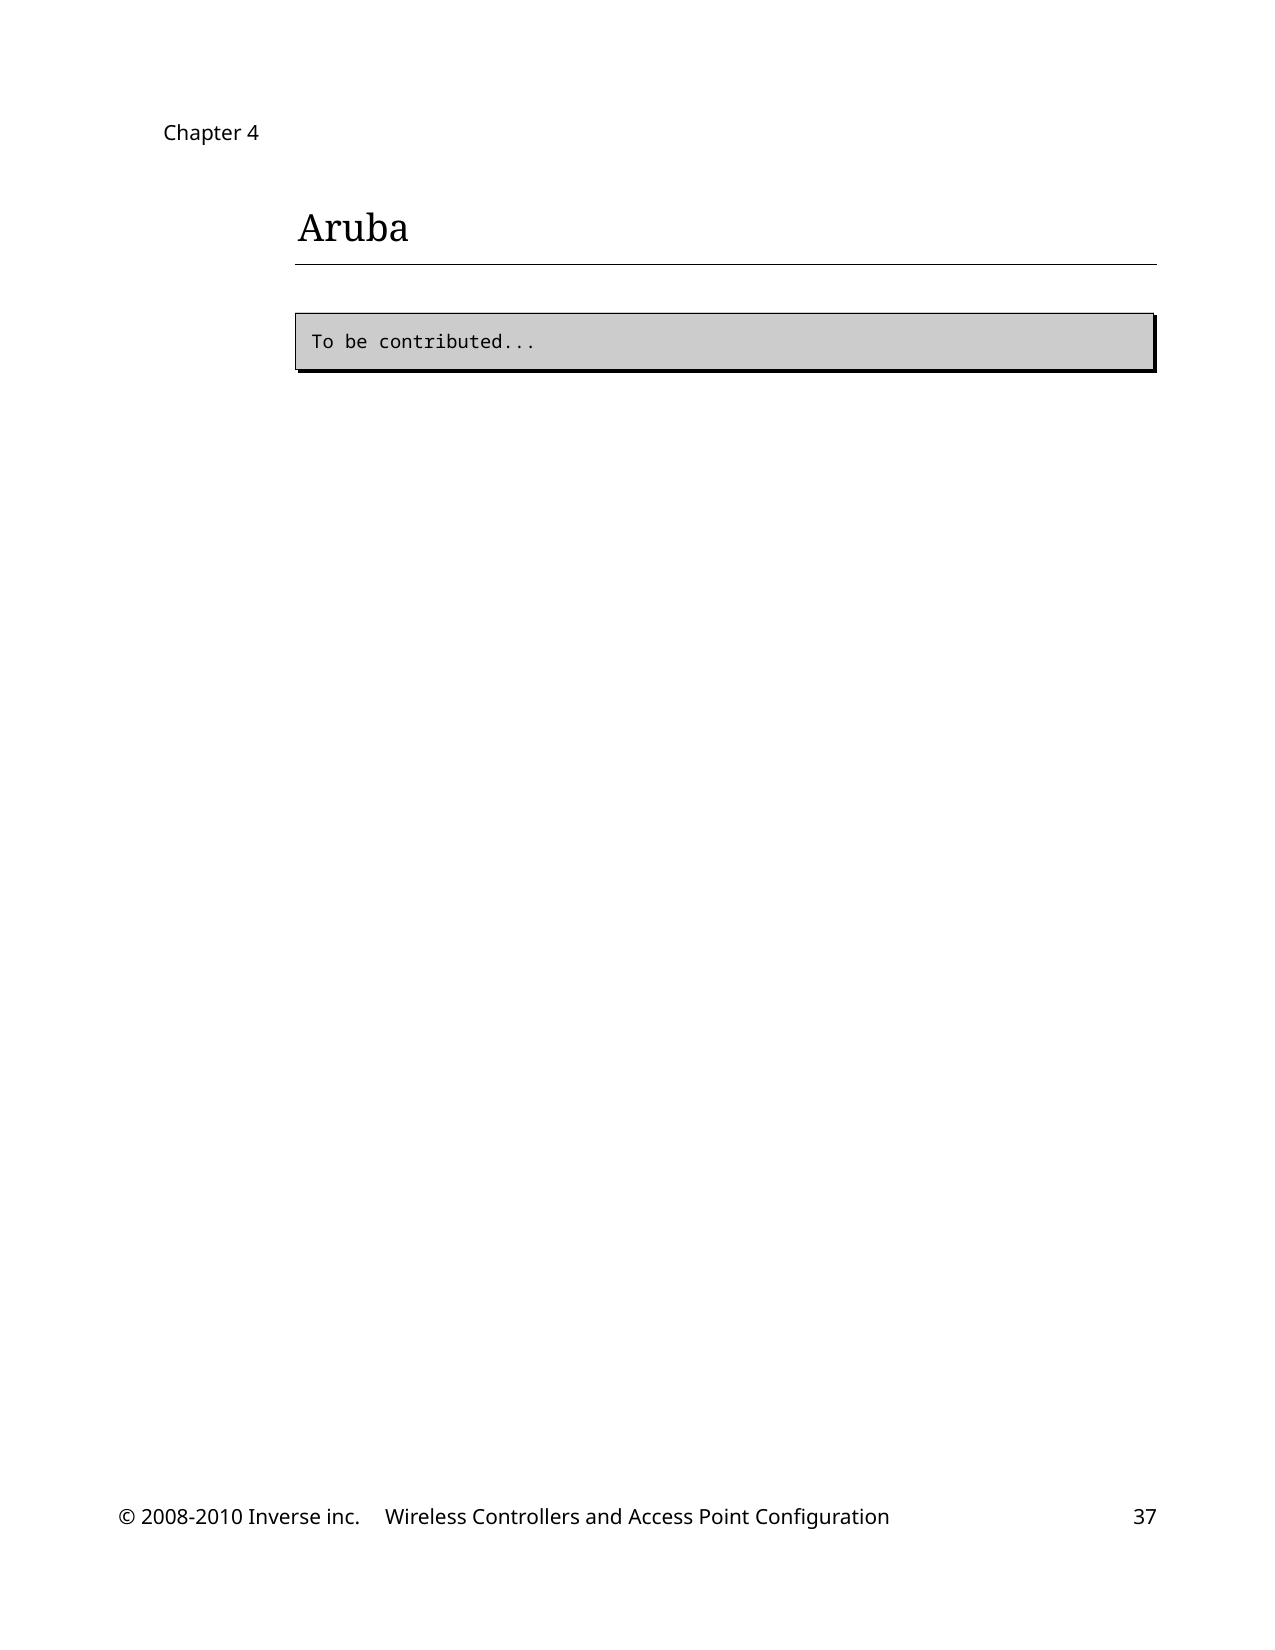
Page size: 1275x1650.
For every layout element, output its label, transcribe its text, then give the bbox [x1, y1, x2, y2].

subtitle Aruba [295, 201, 1157, 264]
text To be contributed... [296, 314, 1153, 369]
